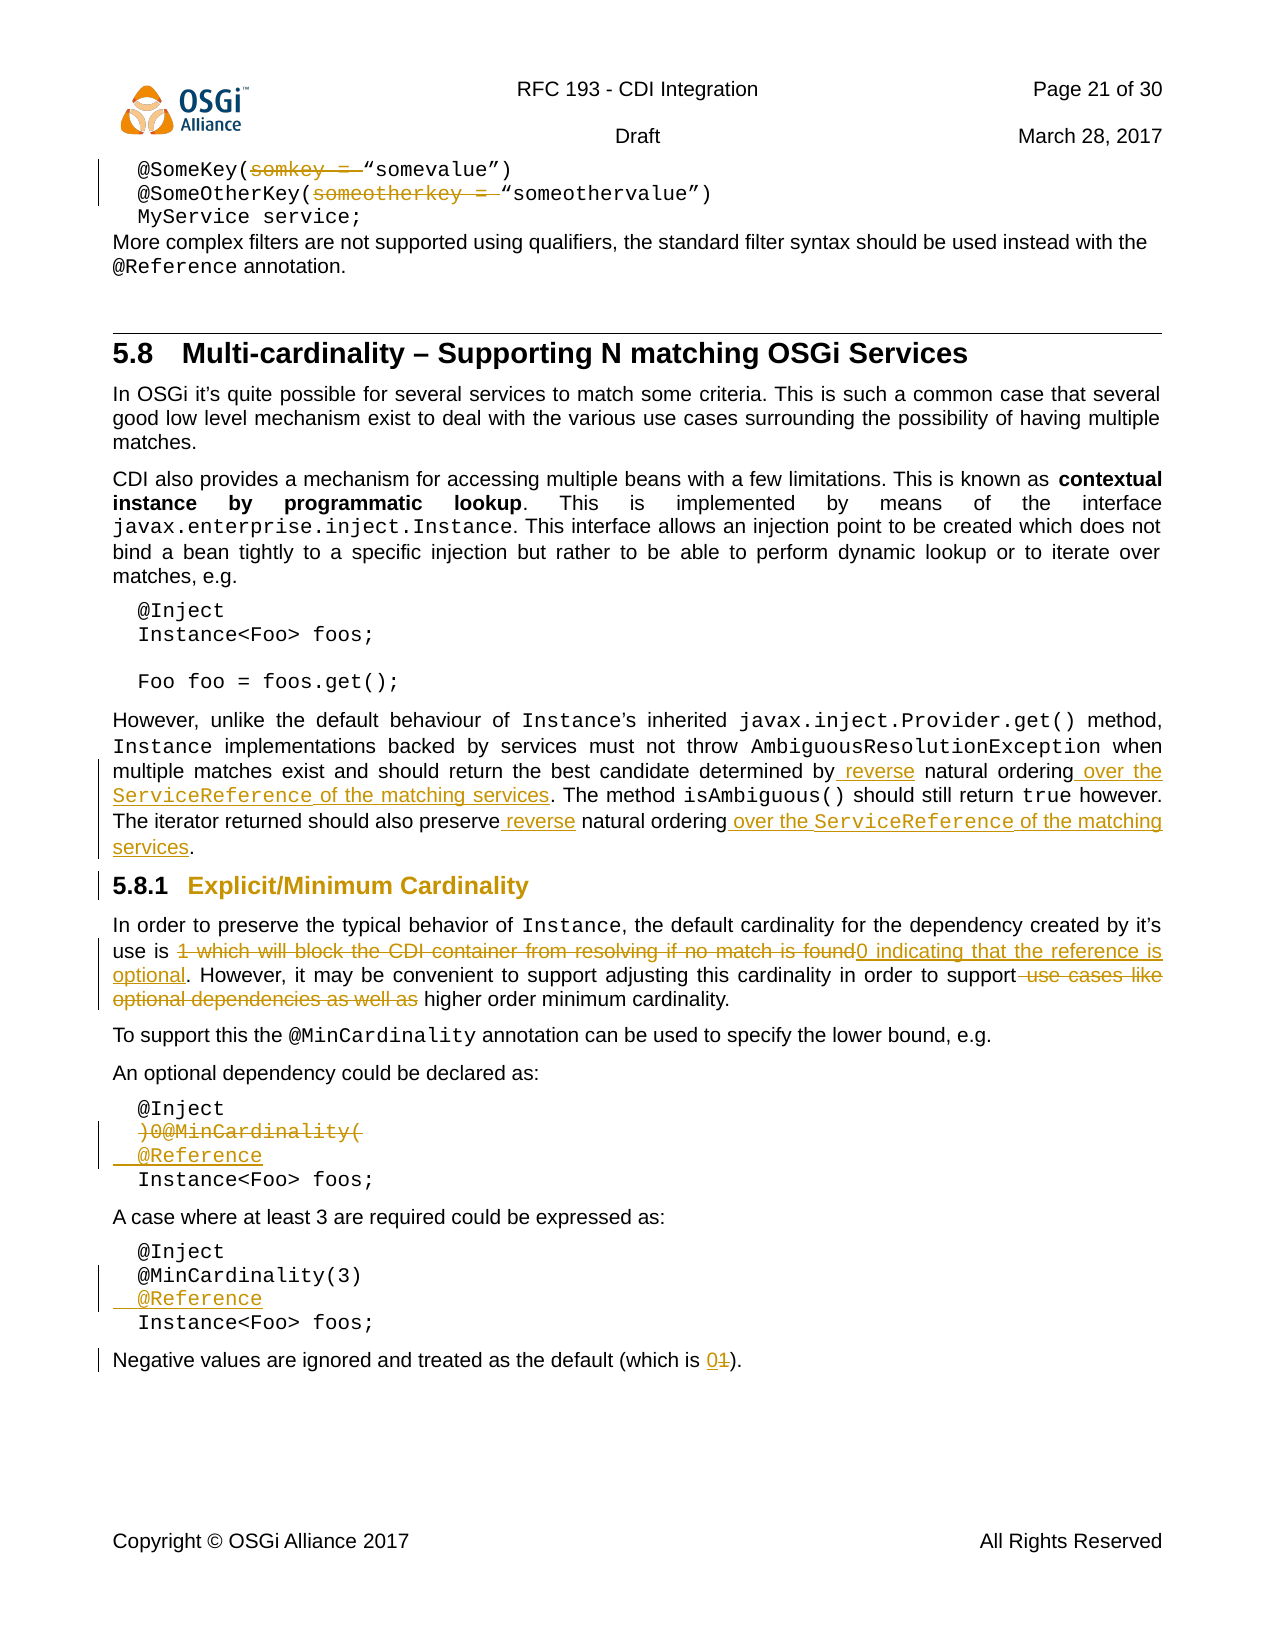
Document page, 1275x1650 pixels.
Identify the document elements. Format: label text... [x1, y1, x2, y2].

text In OSGi it’s quite possible for several services to match some criteria. This is such a common case that several good low level mechanism exist to deal with the various use cases surrounding the possibility of having multiple matches. [112, 382, 1162, 454]
text Foo foo = foos.get(); [112, 671, 1162, 695]
text To support this the @MinCardinality annotation can be used to specify the lower bound, e.g. [112, 1023, 1162, 1049]
text @Inject [112, 1241, 1162, 1265]
text Instance<Foo> foos; [112, 1168, 1162, 1192]
text @SomeKey(“somevalue”) [112, 159, 1162, 183]
subtitle Multi-cardinality – Supporting N matching OSGi Services [112, 334, 1162, 369]
text However, unlike the default behaviour of Instance’s inherited javax.inject.Provider.get() method, Instance implementations backed by services must not throw AmbiguousResolutionException when multiple matches exist and should return the best candidate determined by reverse natural ordering over the ServiceReference of the matching services. The method isAmbiguous() should still return true however. The iterator returned should also preserve reverse natural ordering over the ServiceReference of the matching services. [112, 708, 1162, 859]
text Negative values are ignored and treated as the default (which is 0). [112, 1348, 1162, 1372]
subtitle Explicit/Minimum Cardinality [112, 871, 1162, 900]
picture [113, 78, 257, 142]
text MyService service; [112, 206, 1162, 230]
text CDI also provides a mechanism for accessing multiple beans with a few limitations. This is known as contextual instance by programmatic lookup. This is implemented by means of the interface javax.enterprise.inject.Instance. This interface allows an injection point to be created which does not bind a bean tightly to a specific injection but rather to be able to perform dynamic lookup or to iterate over matches, e.g. [112, 466, 1162, 588]
text @MinCardinality(3) [112, 1265, 1162, 1288]
text An optional dependency could be declared as: [112, 1061, 1162, 1085]
text @Reference [112, 1145, 1162, 1168]
text @Reference [112, 1288, 1162, 1312]
text In order to preserve the typical behavior of Instance, the default cardinality for the dependency created by it’s use is 0 indicating that the reference is optional. However, it may be convenient to support adjusting this cardinality in order to support higher order minimum cardinality. [112, 913, 1162, 1010]
text Instance<Foo> foos; [112, 1312, 1162, 1336]
text @Inject [112, 1098, 1162, 1121]
text More complex filters are not supported using qualifiers, the standard filter syntax should be used instead with the @Reference annotation. [112, 230, 1162, 280]
text Instance<Foo> foos; [112, 624, 1162, 648]
text @Inject [112, 601, 1162, 624]
text A case where at least 3 are required could be expressed as: [112, 1205, 1162, 1229]
text @SomeOtherKey(“someothervalue”) [112, 183, 1162, 206]
